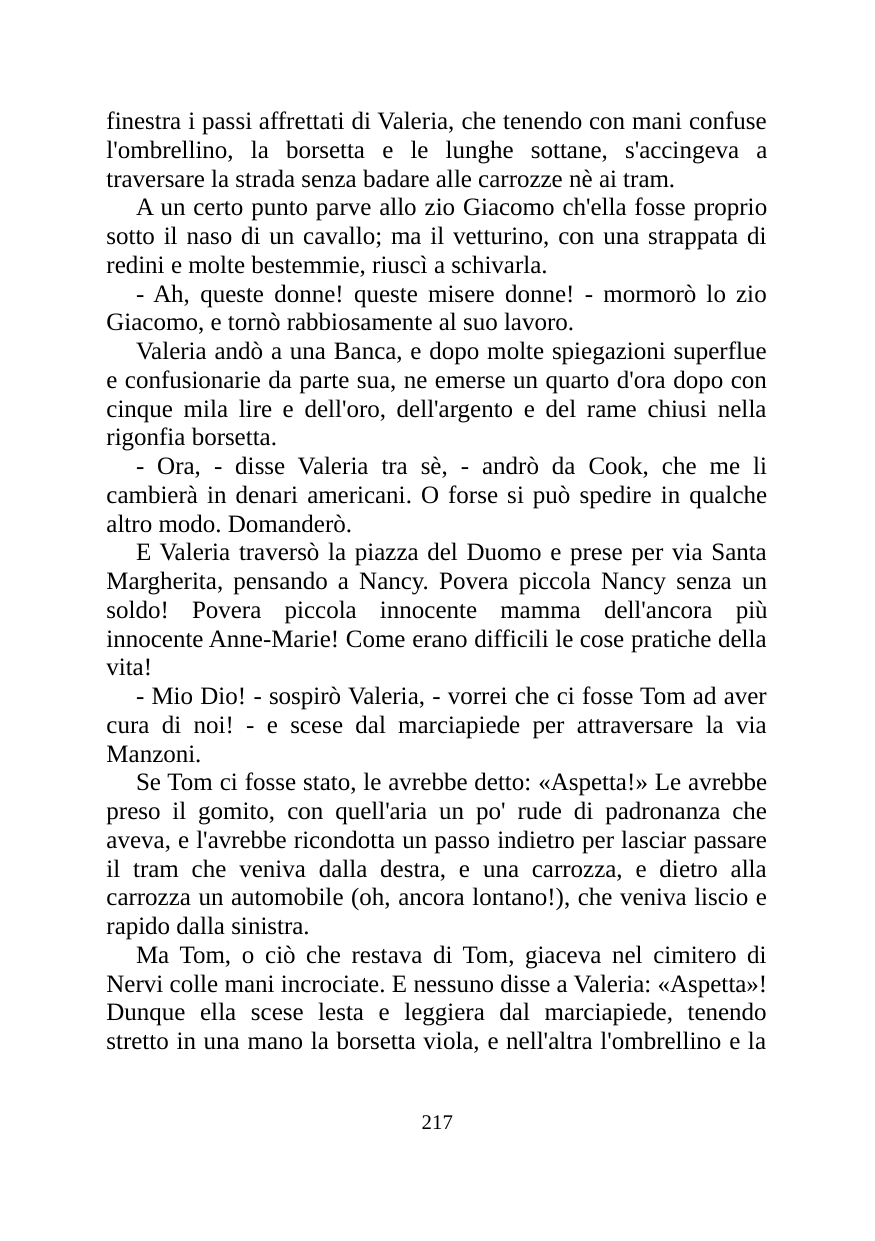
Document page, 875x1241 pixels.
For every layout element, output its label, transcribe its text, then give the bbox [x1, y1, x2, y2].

text finestra i passi affrettati di Valeria, che tenendo con mani confuse l'ombrellino, la borsetta e le lunghe sottane, s'accingeva a traversare la strada senza badare alle carrozze nè ai tram. [106, 106, 768, 192]
text Ma Tom, o ciò che restava di Tom, giaceva nel cimitero di Nervi colle mani incrociate. E nessuno disse a Valeria: «Aspetta»! Dunque ella scese lesta e leggiera dal marciapiede, tenendo stretto in una mano la borsetta viola, e nell'altra l'ombrellino e la [106, 940, 768, 1055]
text A un certo punto parve allo zio Giacomo ch'ella fosse proprio sotto il naso di un cavallo; ma il vetturino, con una strappata di redini e molte bestemmie, riuscì a schivarla. [106, 192, 768, 279]
text - Mio Dio! - sospirò Valeria, - vorrei che ci fosse Tom ad aver cura di noi! - e scese dal marciapiede per attraversare la via Manzoni. [106, 681, 768, 767]
text Valeria andò a una Banca, e dopo molte spiegazioni superflue e confusionarie da parte sua, ne emerse un quarto d'ora dopo con cinque mila lire e dell'oro, dell'argento e del rame chiusi nella rigonfia borsetta. [106, 336, 768, 451]
text - Ora, - disse Valeria tra sè, - andrò da Cook, che me li cambierà in denari americani. O forse si può spedire in qualche altro modo. Domanderò. [106, 451, 768, 537]
text - Ah, queste donne! queste misere donne! - mormorò lo zio Giacomo, e tornò rabbiosamente al suo lavoro. [106, 279, 768, 336]
text E Valeria traversò la piazza del Duomo e prese per via Santa Margherita, pensando a Nancy. Povera piccola Nancy senza un soldo! Povera piccola innocente mamma dell'ancora più innocente Anne-Marie! Come erano difficili le cose pratiche della vita! [106, 537, 768, 681]
text Se Tom ci fosse stato, le avrebbe detto: «Aspetta!» Le avrebbe preso il gomito, con quell'aria un po' rude di padronanza che aveva, e l'avrebbe ricondotta un passo indietro per lasciar passare il tram che veniva dalla destra, e una carrozza, e dietro alla carrozza un automobile (oh, ancora lontano!), che veniva liscio e rapido dalla sinistra. [106, 767, 768, 940]
